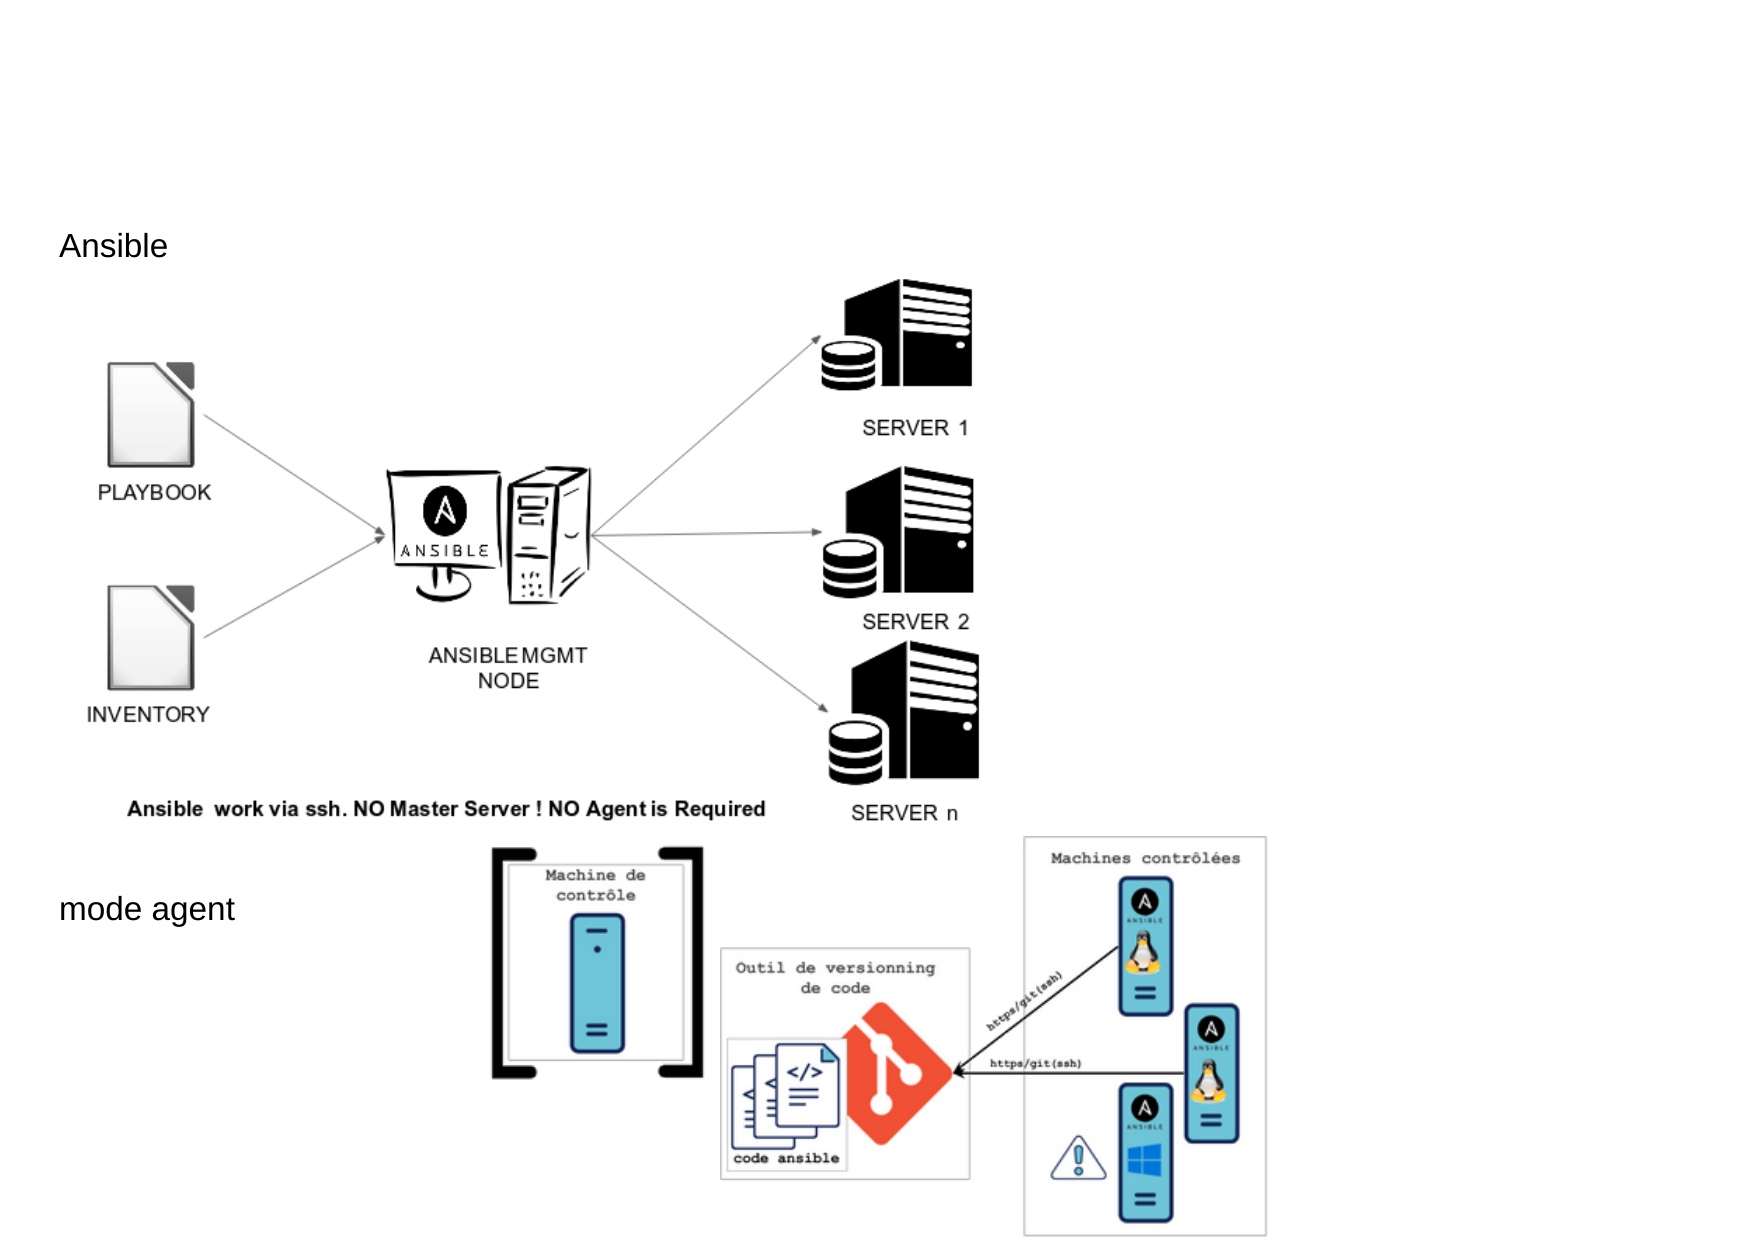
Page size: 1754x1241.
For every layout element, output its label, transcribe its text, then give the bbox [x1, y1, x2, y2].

text Ansible [59, 226, 1695, 264]
text [1268, 888, 1695, 927]
text mode agent [59, 888, 486, 927]
picture [46, 264, 1268, 1241]
